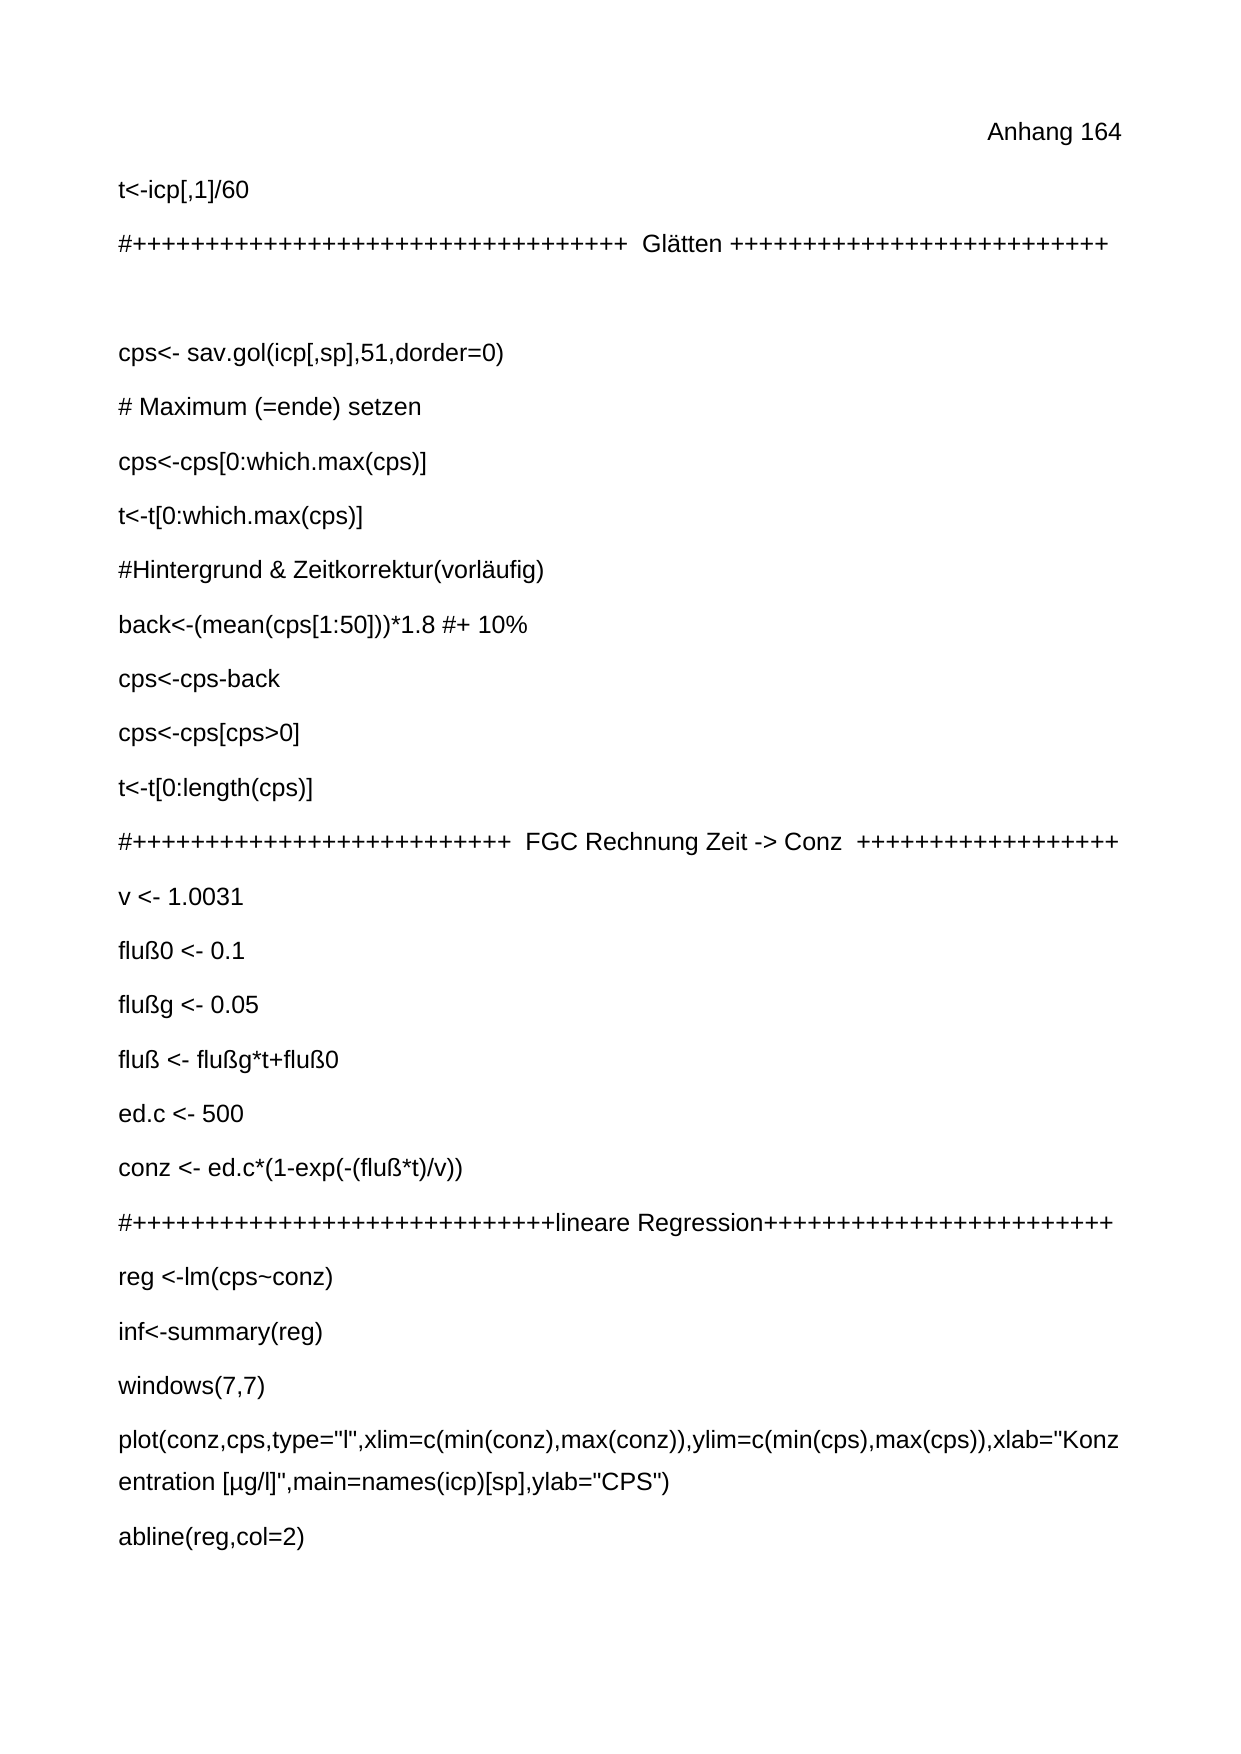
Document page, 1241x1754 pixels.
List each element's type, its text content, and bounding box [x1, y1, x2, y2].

text flußg <- 0.05 [118, 991, 1122, 1019]
text fluß <- flußg*t+fluß0 [118, 1046, 1122, 1073]
text #Hintergrund & Zeitkorrektur(vorläufig) [118, 556, 1122, 584]
text reg <-lm(cps~conz) [118, 1263, 1122, 1291]
text v <- 1.0031 [118, 882, 1122, 910]
text #++++++++++++++++++++++++++++++++++ Glätten ++++++++++++++++++++++++++ [118, 230, 1122, 258]
text abline(reg,col=2) [118, 1522, 1122, 1550]
text # Maximum (=ende) setzen [118, 393, 1122, 421]
text conz <- ed.c*(1-exp(-(fluß*t)/v)) [118, 1154, 1122, 1182]
text ed.c <- 500 [118, 1100, 1122, 1128]
text #++++++++++++++++++++++++++ FGC Rechnung Zeit -> Conz ++++++++++++++++++ [118, 828, 1122, 856]
text windows(7,7) [118, 1372, 1122, 1400]
text cps<-cps[cps>0] [118, 719, 1122, 747]
text t<-icp[,1]/60 [118, 176, 1122, 203]
text #+++++++++++++++++++++++++++++lineare Regression++++++++++++++++++++++++ [118, 1209, 1122, 1237]
text cps<-cps-back [118, 665, 1122, 693]
text t<-t[0:which.max(cps)] [118, 502, 1122, 530]
text cps<- sav.gol(icp[,sp],51,dorder=0) [118, 339, 1122, 367]
text fluß0 <- 0.1 [118, 937, 1122, 965]
text back<-(mean(cps[1:50]))*1.8 #+ 10% [118, 611, 1122, 638]
text t<-t[0:length(cps)] [118, 774, 1122, 802]
text inf<-summary(reg) [118, 1317, 1122, 1345]
text cps<-cps[0:which.max(cps)] [118, 447, 1122, 475]
text plot(conz,cps,type="l",xlim=c(min(conz),max(conz)),ylim=c(min(cps),max(cps)),xlab="Konzentration [µg/l]",main=names(icp)[sp],ylab="CPS") [118, 1426, 1122, 1496]
